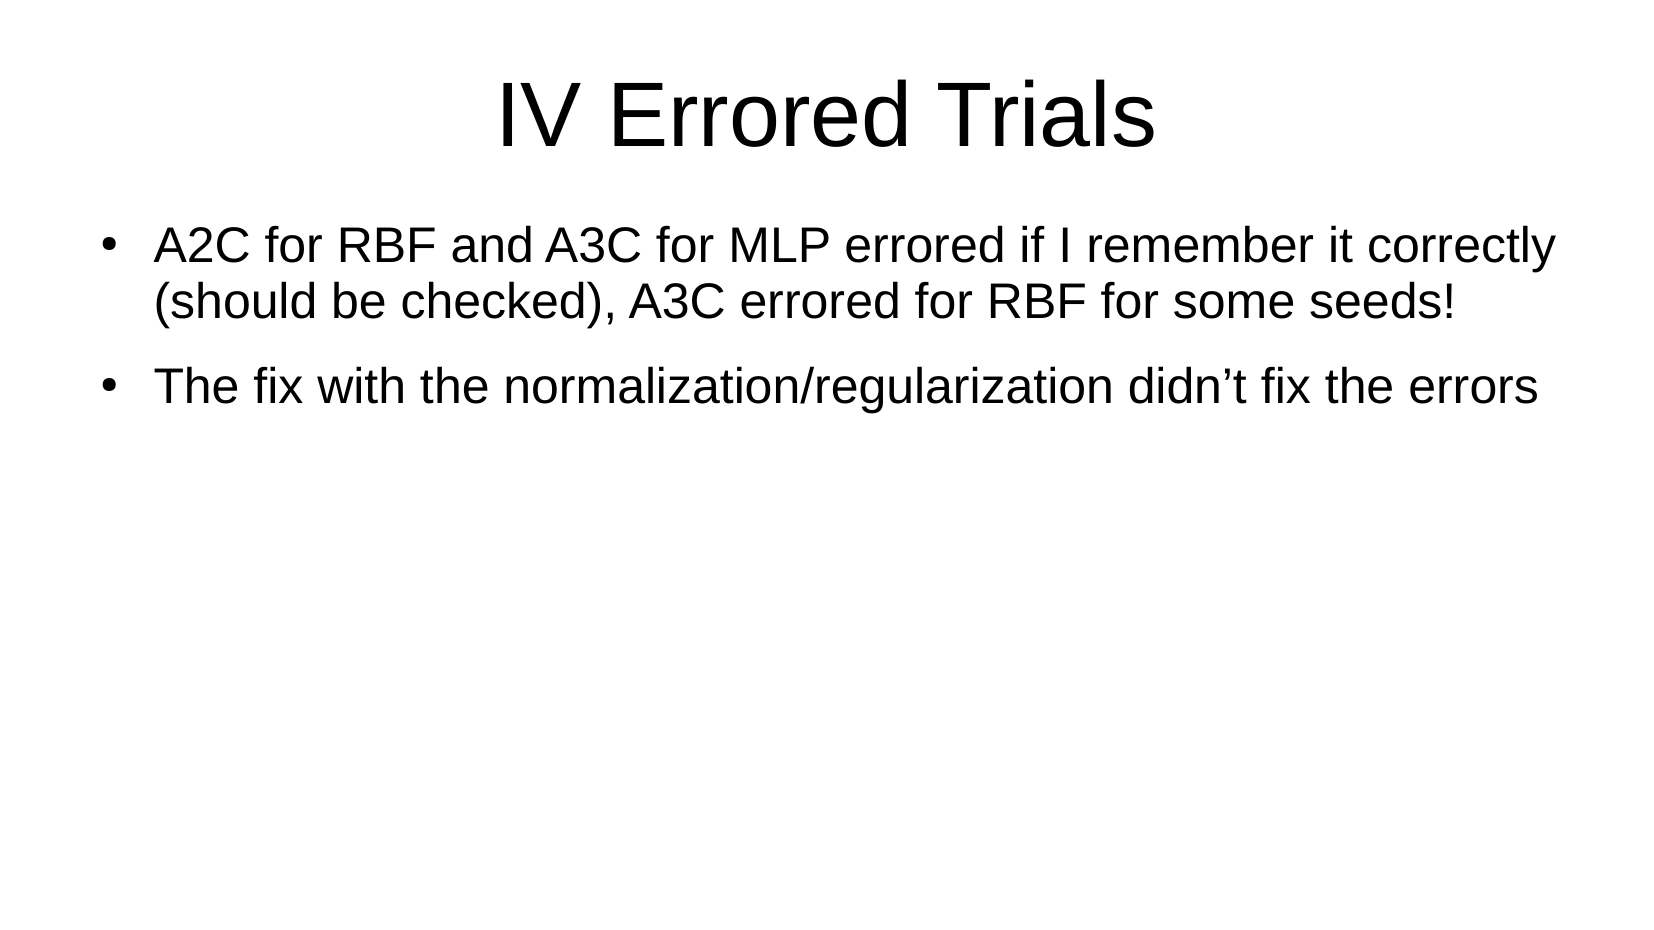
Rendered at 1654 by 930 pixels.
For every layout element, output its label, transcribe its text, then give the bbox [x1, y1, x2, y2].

list A2C for RBF and A3C for MLP errored if I remember it correctly (should be checked), A3C errored for RBF for some seeds! The fix with the normalization/regularization didn’t fix the errors [82, 217, 1571, 757]
title IV Errored Trials [82, 37, 1571, 193]
